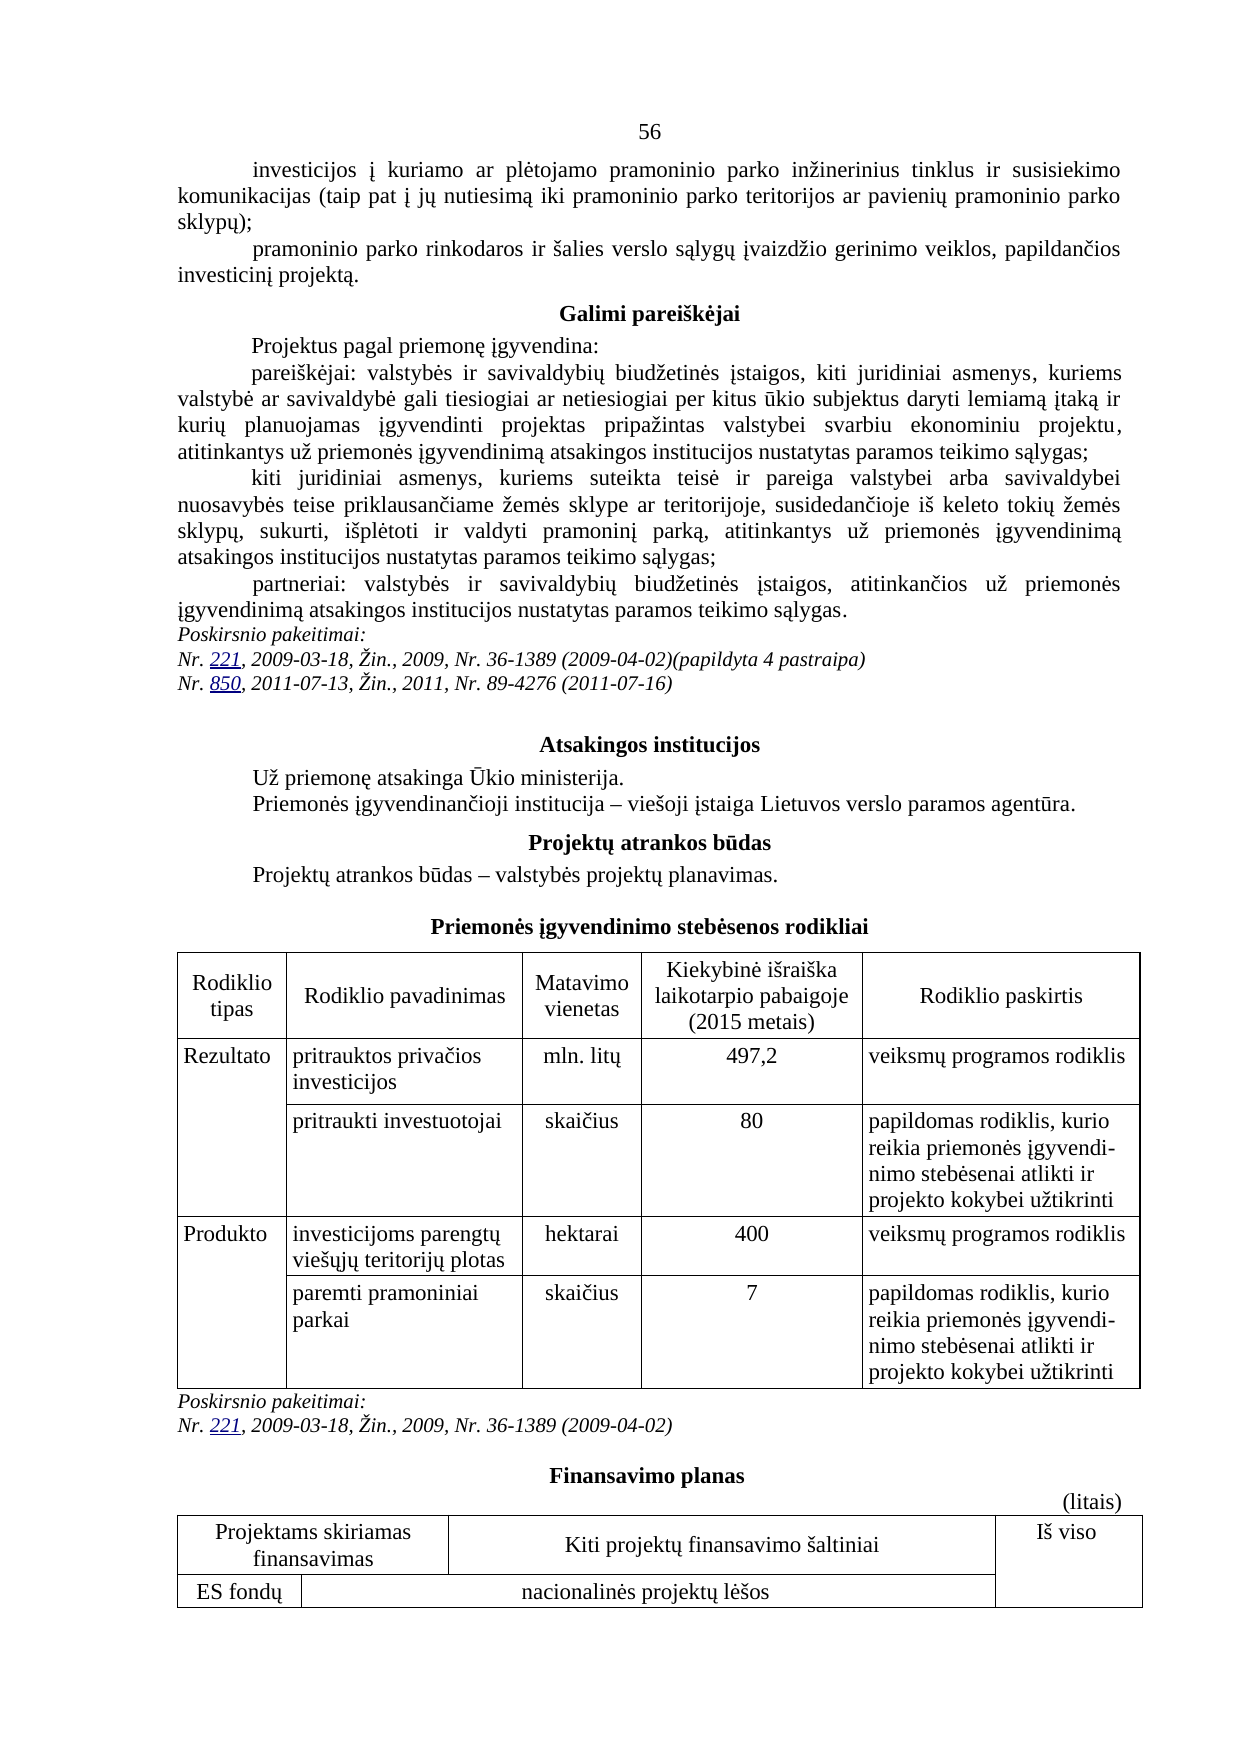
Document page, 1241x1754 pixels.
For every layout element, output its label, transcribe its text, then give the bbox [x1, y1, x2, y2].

text partneriai: valstybės ir savivaldybių biudžetinės įstaigos, atitinkančios už priemonės įgyvendinimą atsakingos institucijos nustatytas paramos teikimo sąlygas. [177, 570, 1122, 622]
text Projektus pagal priemonę įgyvendina: [177, 332, 1122, 359]
table_cell ES fondų [178, 1575, 301, 1607]
table_cell skaičius [523, 1105, 641, 1216]
table_cell papildomas rodiklis, kurio reikia priemonės įgyvendi­nimo stebėsenai atlikti ir projekto kokybei užtikrinti [863, 1276, 1139, 1388]
text Poskirsnio pakeitimai: [177, 1389, 1122, 1413]
table_header Rodiklio paskirtis [863, 953, 1139, 1038]
table_header Rodiklio tipas [178, 953, 286, 1038]
table_header Iš viso [996, 1516, 1142, 1607]
table_cell investicijoms parengtų viešųjų teritorijų plotas [287, 1217, 522, 1275]
table_cell veiksmų programos rodiklis [863, 1039, 1139, 1103]
table_cell paremti pramoniniai parkai [287, 1276, 522, 1388]
table_cell 400 [642, 1217, 862, 1275]
text Priemonės įgyvendinančioji institucija – viešoji įstaiga Lietuvos verslo paramos agentūra. [177, 790, 1122, 816]
table_header Kiti projektų finansavimo šaltiniai [449, 1516, 995, 1574]
text Už priemonę atsakinga Ūkio ministerija. [177, 764, 1122, 790]
text pramoninio parko rinkodaros ir šalies verslo sąlygų įvaizdžio gerinimo veiklos, papildančios investicinį projektą. [177, 235, 1122, 287]
text Priemonės įgyvendinimo stebėsenos rodikliai [177, 913, 1122, 939]
table_cell 497,2 [642, 1039, 862, 1103]
text Nr. 221, 2009-03-18, Žin., 2009, Nr. 36-1389 (2009-04-02) [177, 1413, 1122, 1437]
table_cell Rezultato [178, 1039, 286, 1216]
text Finansavimo planas [177, 1462, 1122, 1488]
table_header Kiekybinė išraiška laikotarpio pabaigoje (2015 metais) [642, 953, 862, 1038]
table_cell nacionalinės projektų lėšos [302, 1575, 995, 1607]
text pareiškėjai: valstybės ir savivaldybių biudžetinės įstaigos, kiti juridiniai asmenys, kuriems valstybė ar savivaldybė gali tiesiogiai ar netiesiogiai per kitus ūkio subjektus daryti lemiamą įtaką ir kurių planuojamas įgyvendinti projektas pripažintas valstybei svarbiu ekonominiu projektu, atitinkantys už priemonės įgyvendinimą atsakingos institucijos nustatytas paramos teikimo sąlygas; [177, 359, 1122, 464]
table_cell papildomas rodiklis, kurio reikia priemonės įgyvendi­nimo stebėsenai atlikti ir projekto kokybei užtikrinti [863, 1105, 1139, 1216]
text Nr. 221, 2009-03-18, Žin., 2009, Nr. 36-1389 (2009-04-02)(papildyta 4 pastraipa) [177, 646, 1122, 671]
table_cell veiksmų programos rodiklis [863, 1217, 1139, 1275]
text Projektų atrankos būdas – valstybės projektų planavimas. [177, 862, 1122, 888]
text Projektų atrankos būdas [177, 829, 1122, 855]
text Poskirsnio pakeitimai: [177, 622, 1122, 646]
table_cell hektarai [523, 1217, 641, 1275]
text Galimi pareiškėjai [177, 300, 1122, 326]
table_cell skaičius [523, 1276, 641, 1388]
table_cell 80 [642, 1105, 862, 1216]
text investicijos į kuriamo ar plėtojamo pramoninio parko inžinerinius tinklus ir susisiekimo komunikacijas (taip pat į jų nutiesimą iki pramoninio parko teritorijos ar pavienių pramoninio parko sklypų); [177, 156, 1122, 235]
table_cell mln. litų [523, 1039, 641, 1103]
text Atsakingos institucijos [177, 731, 1122, 757]
table_header Projektams skiriamas finansavimas [178, 1516, 448, 1574]
table_cell Produkto [178, 1217, 286, 1388]
table_cell pritraukti investuotojai [287, 1105, 522, 1216]
text Nr. 850, 2011-07-13, Žin., 2011, Nr. 89-4276 (2011-07-16) [177, 671, 1122, 694]
table_cell pritrauktos privačios investicijos [287, 1039, 522, 1103]
table_header Matavimo vienetas [523, 953, 641, 1038]
text kiti juridiniai asmenys, kuriems suteikta teisė ir pareiga valstybei arba savivaldybei nuosavybės teise priklausančiame žemės sklype ar teritorijoje, susidedančioje iš keleto tokių žemės sklypų, sukurti, išplėtoti ir valdyti pramoninį parką, atitinkantys už priemonės įgyvendinimą atsakingos institucijos nustatytas paramos teikimo sąlygas; [177, 464, 1122, 570]
table_cell 7 [642, 1276, 862, 1388]
text (litais) [177, 1488, 1122, 1514]
table_header Rodiklio pavadinimas [287, 953, 522, 1038]
